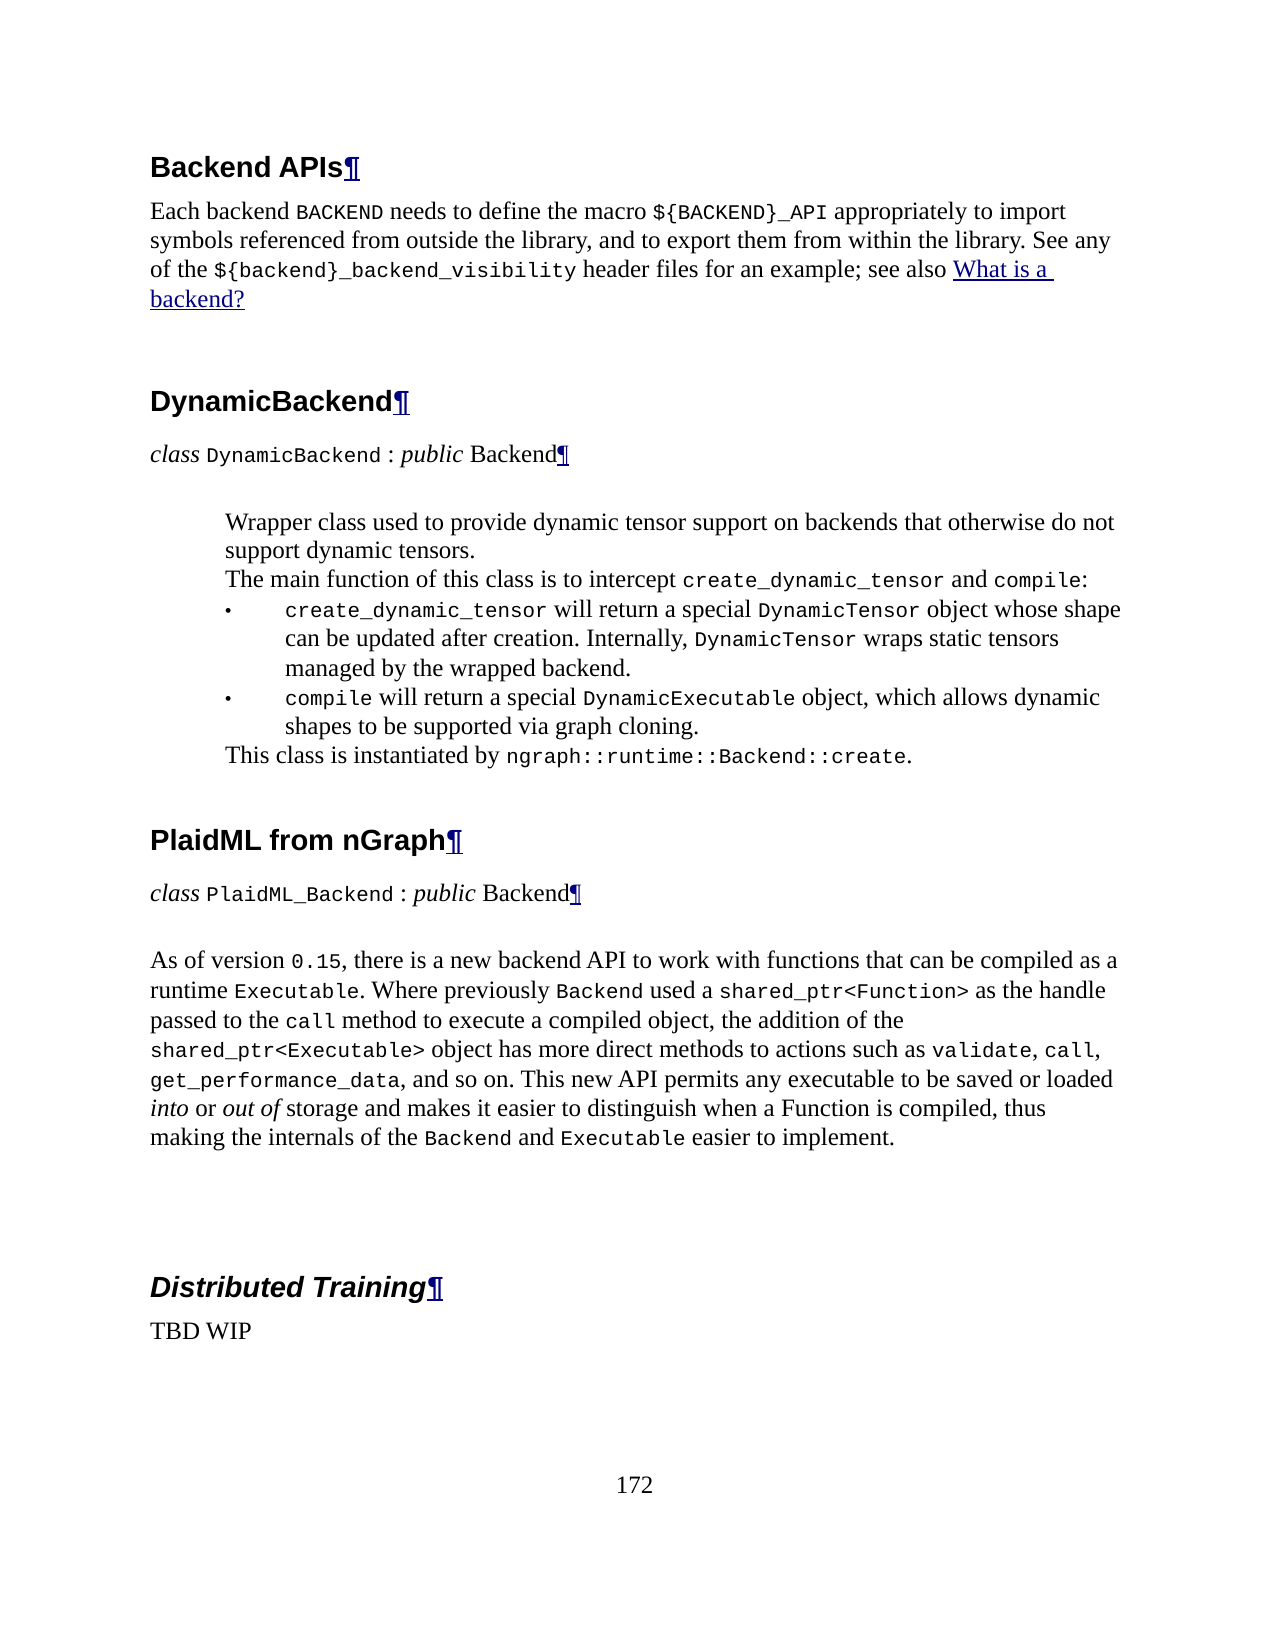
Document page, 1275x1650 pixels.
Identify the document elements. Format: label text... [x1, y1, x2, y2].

text TBD WIP [150, 1316, 1125, 1345]
list create_dynamic_tensor will return a special DynamicTensor object whose shape can be updated after creation. Internally, DynamicTensor wraps static tensors managed by the wrapped backend. [225, 594, 1125, 682]
subtitle Distributed Training¶ [150, 1270, 1125, 1304]
text This class is instantiated by ngraph::runtime::Backend::create. [225, 740, 1125, 769]
list compile will return a special DynamicExecutable object, which allows dynamic shapes to be supported via graph cloning. [225, 682, 1125, 740]
subtitle DynamicBackend¶ [150, 384, 1125, 418]
text class PlaidML_Backend : public Backend¶ [150, 878, 1125, 937]
text The main function of this class is to intercept create_dynamic_tensor and compile: [225, 564, 1125, 594]
subtitle Backend APIs¶ [150, 150, 1125, 183]
text Wrapper class used to provide dynamic tensor support on backends that otherwise do not support dynamic tensors. [225, 507, 1125, 564]
text Each backend BACKEND needs to define the macro ${BACKEND}_API appropriately to import symbols referenced from outside the library, and to export them from within the library. See any of the ${backend}_backend_visibility header files for an example; see also What is a backend? [150, 196, 1125, 313]
text class DynamicBackend : public Backend¶ [150, 439, 1125, 498]
subtitle PlaidML from nGraph¶ [150, 823, 1125, 857]
text As of version 0.15, there is a new backend API to work with functions that can be compiled as a runtime Executable. Where previously Backend used a shared_ptr<Function> as the handle passed to the call method to execute a compiled object, the addition of the shared_ptr<Executable> object has more direct methods to actions such as validate, call, get_performance_data, and so on. This new API permits any executable to be saved or loaded into or out of storage and makes it easier to distinguish when a Function is compiled, thus making the internals of the Backend and Executable easier to implement. [150, 946, 1125, 1152]
